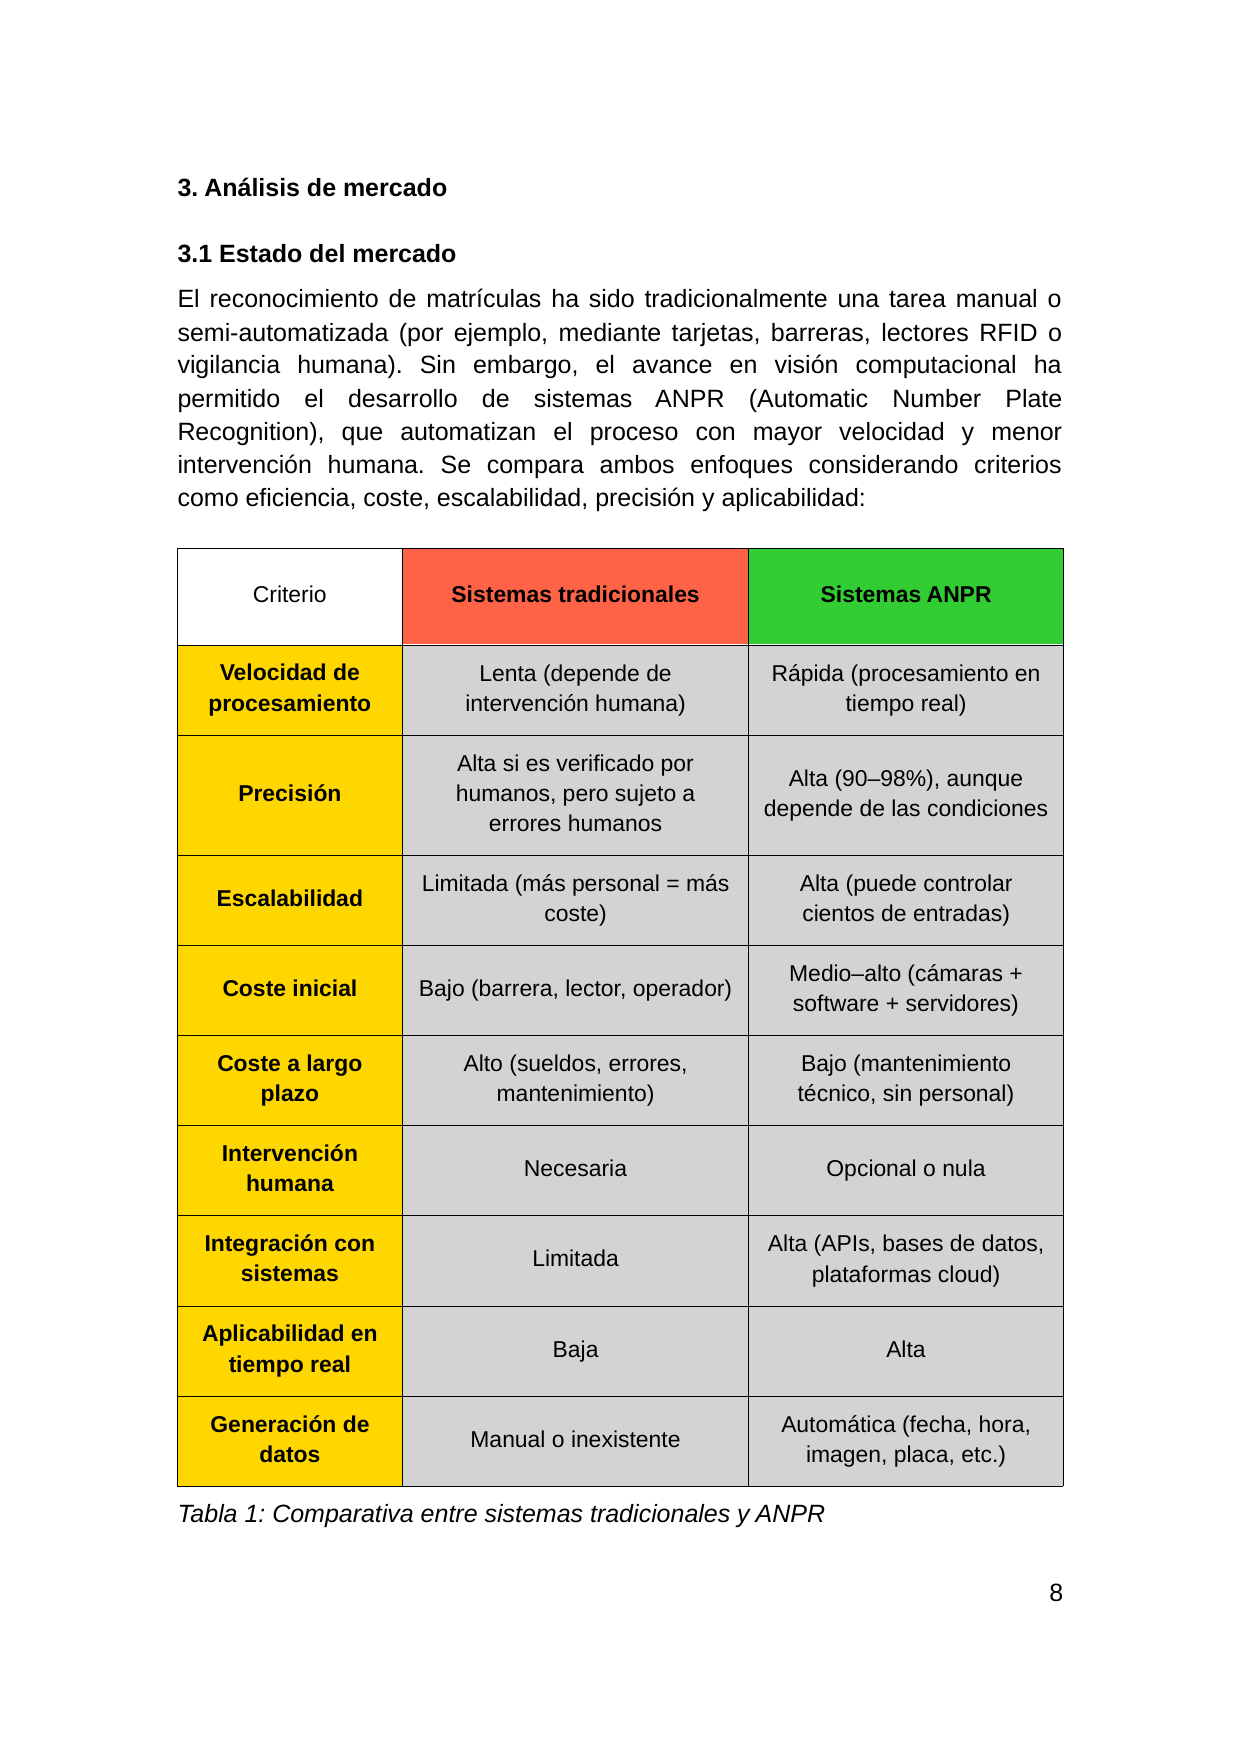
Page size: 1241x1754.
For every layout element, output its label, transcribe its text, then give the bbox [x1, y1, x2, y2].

table_cell Medio–alto (cámaras + software + servidores) [749, 946, 1063, 1035]
table_cell Escalabilidad [178, 856, 402, 945]
table_cell Aplicabilidad en tiempo real [178, 1307, 402, 1396]
table_header Sistemas tradicionales [403, 549, 748, 644]
table_cell Automática (fecha, hora, imagen, placa, etc.) [749, 1397, 1063, 1486]
table_cell Lenta (depende de intervención humana) [403, 646, 748, 735]
table_cell Alta (90–98%), aunque depende de las condiciones [749, 736, 1063, 855]
text El reconocimiento de matrículas ha sido tradicionalmente una tarea manual o semi-automatizada (por ejemplo, mediante tarjetas, barreras, lectores RFID o vigilancia humana). Sin embargo, el avance en visión computacional ha permitido el desarrollo de sistemas ANPR (Automatic Number Plate Recognition), que automatizan el proceso con mayor velocidad y menor intervención humana. Se compara ambos enfoques considerando criterios como eficiencia, coste, escalabilidad, precisión y aplicabilidad: [177, 284, 1063, 511]
table_cell Alta (puede controlar cientos de entradas) [749, 856, 1063, 945]
table_header Sistemas ANPR [749, 549, 1063, 644]
table_cell Alta [749, 1307, 1063, 1396]
table_cell Baja [403, 1307, 748, 1396]
table_cell Alta si es verificado por humanos, pero sujeto a errores humanos [403, 736, 748, 855]
text Tabla 1: Comparativa entre sistemas tradicionales y ANPR [177, 1499, 1063, 1528]
table_cell Coste a largo plazo [178, 1036, 402, 1125]
table_cell Rápida (procesamiento en tiempo real) [749, 646, 1063, 735]
table_cell Necesaria [403, 1126, 748, 1215]
table_cell Bajo (barrera, lector, operador) [403, 946, 748, 1035]
table_cell Coste inicial [178, 946, 402, 1035]
table_cell Velocidad de procesamiento [178, 646, 402, 735]
table_cell Integración con sistemas [178, 1216, 402, 1306]
table_header Criterio [178, 549, 402, 644]
table_cell Opcional o nula [749, 1126, 1063, 1215]
table_cell Alta (APIs, bases de datos, plataformas cloud) [749, 1216, 1063, 1306]
table_cell Limitada [403, 1216, 748, 1306]
table_cell Generación de datos [178, 1397, 402, 1486]
table_cell Intervención humana [178, 1126, 402, 1215]
subtitle 3. Análisis de mercado [177, 173, 1063, 201]
table_cell Limitada (más personal = más coste) [403, 856, 748, 945]
table_cell Alto (sueldos, errores, mantenimiento) [403, 1036, 748, 1125]
table_cell Precisión [178, 736, 402, 855]
table_cell Bajo (mantenimiento técnico, sin personal) [749, 1036, 1063, 1125]
subtitle 3.1 Estado del mercado [177, 239, 1063, 268]
table_cell Manual o inexistente [403, 1397, 748, 1486]
